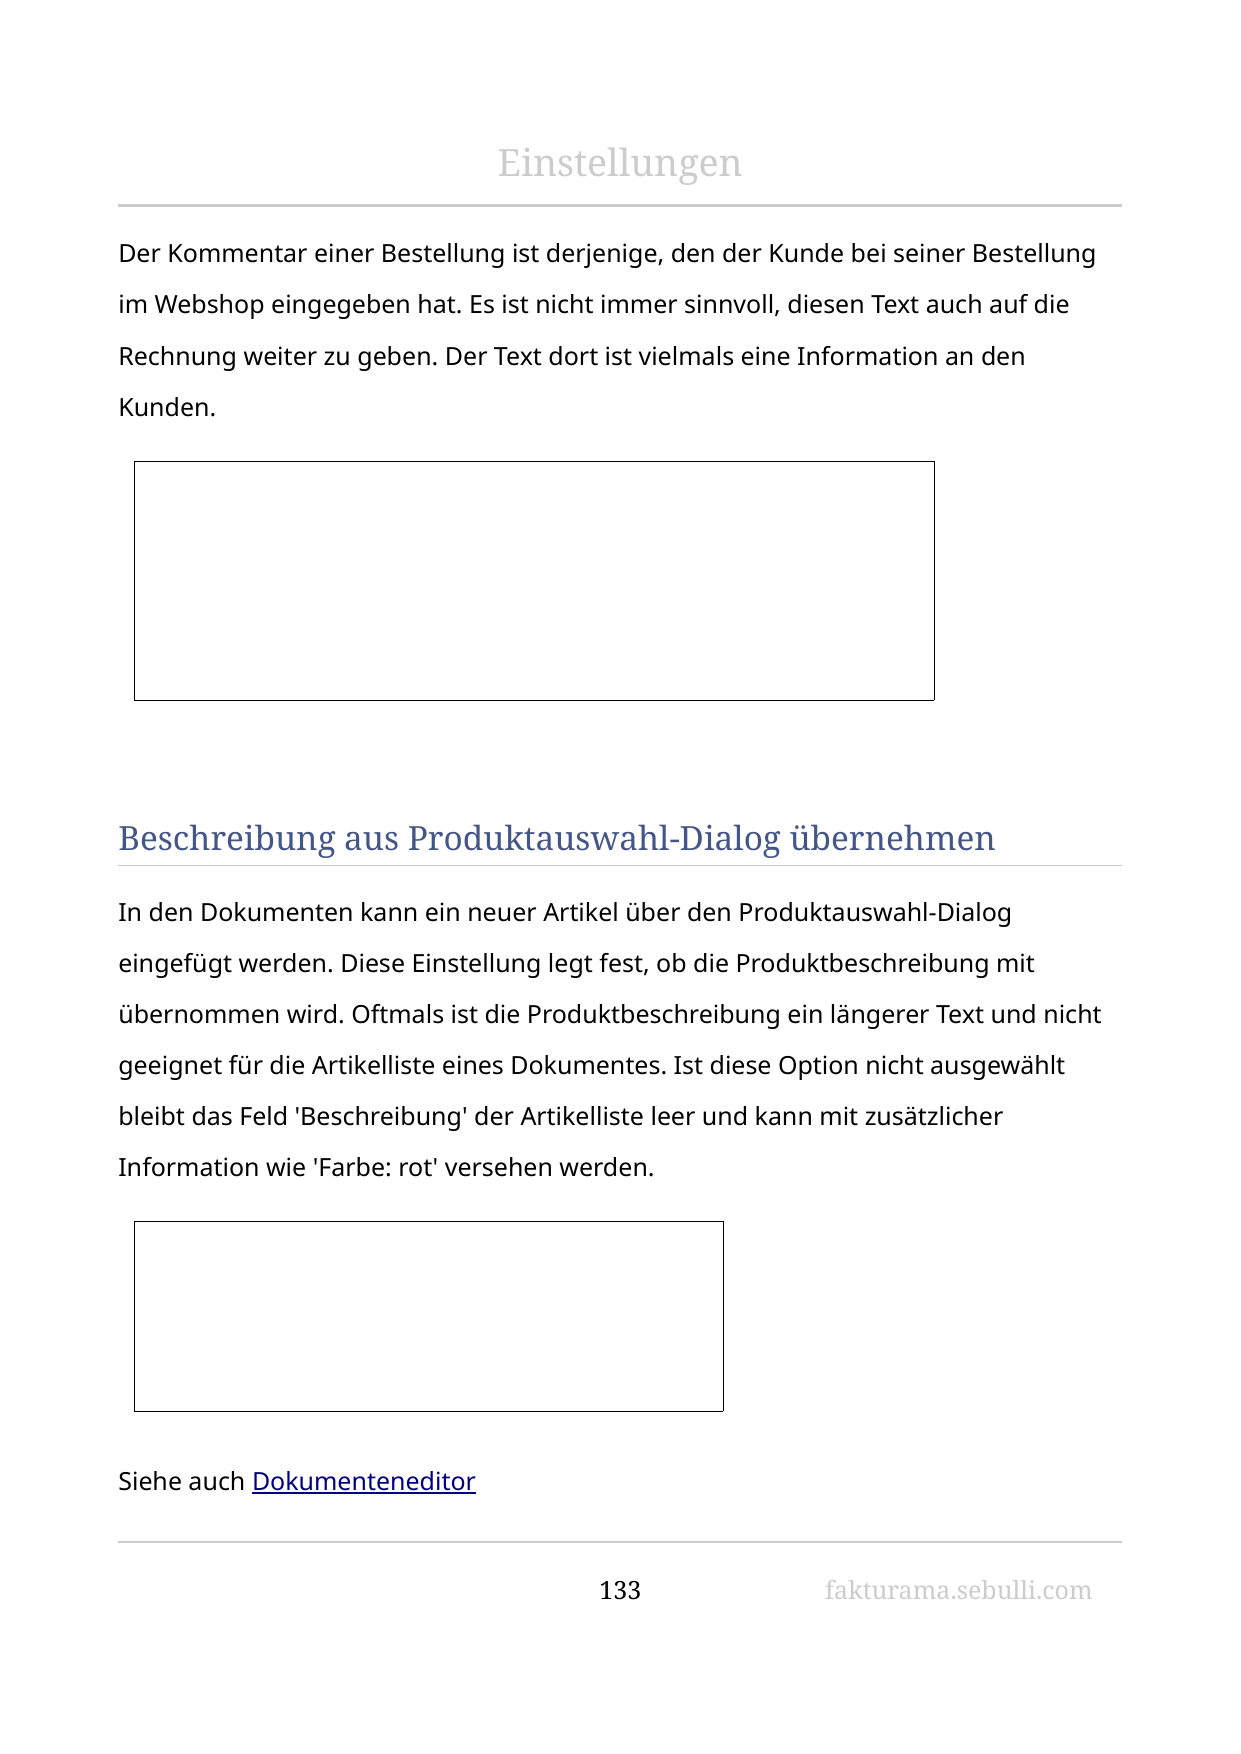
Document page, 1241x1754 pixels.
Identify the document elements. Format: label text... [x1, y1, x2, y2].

subtitle Beschreibung aus Produktauswahl-Dialog übernehmen [118, 815, 1122, 865]
text Siehe auch Dokumenteneditor [118, 1463, 1122, 1497]
text In den Dokumenten kann ein neuer Artikel über den Produktauswahl-Dialog eingefügt werden. Diese Einstellung legt fest, ob die Produktbeschreibung mit übernommen wird. Oftmals ist die Produktbeschreibung ein längerer Text und nicht geeignet für die Artikelliste eines Dokumentes. Ist diese Option nicht ausgewählt bleibt das Feld 'Beschreibung' der Artikelliste leer und kann mit zusätzlicher Information wie 'Farbe: rot' versehen werden. [118, 895, 1122, 1184]
text Der Kommentar einer Bestellung ist derjenige, den der Kunde bei seiner Bestellung im Webshop eingegeben hat. Es ist nicht immer sinnvoll, diesen Text auch auf die Rechnung weiter zu geben. Der Text dort ist vielmals eine Information an den Kunden. [118, 236, 1122, 423]
